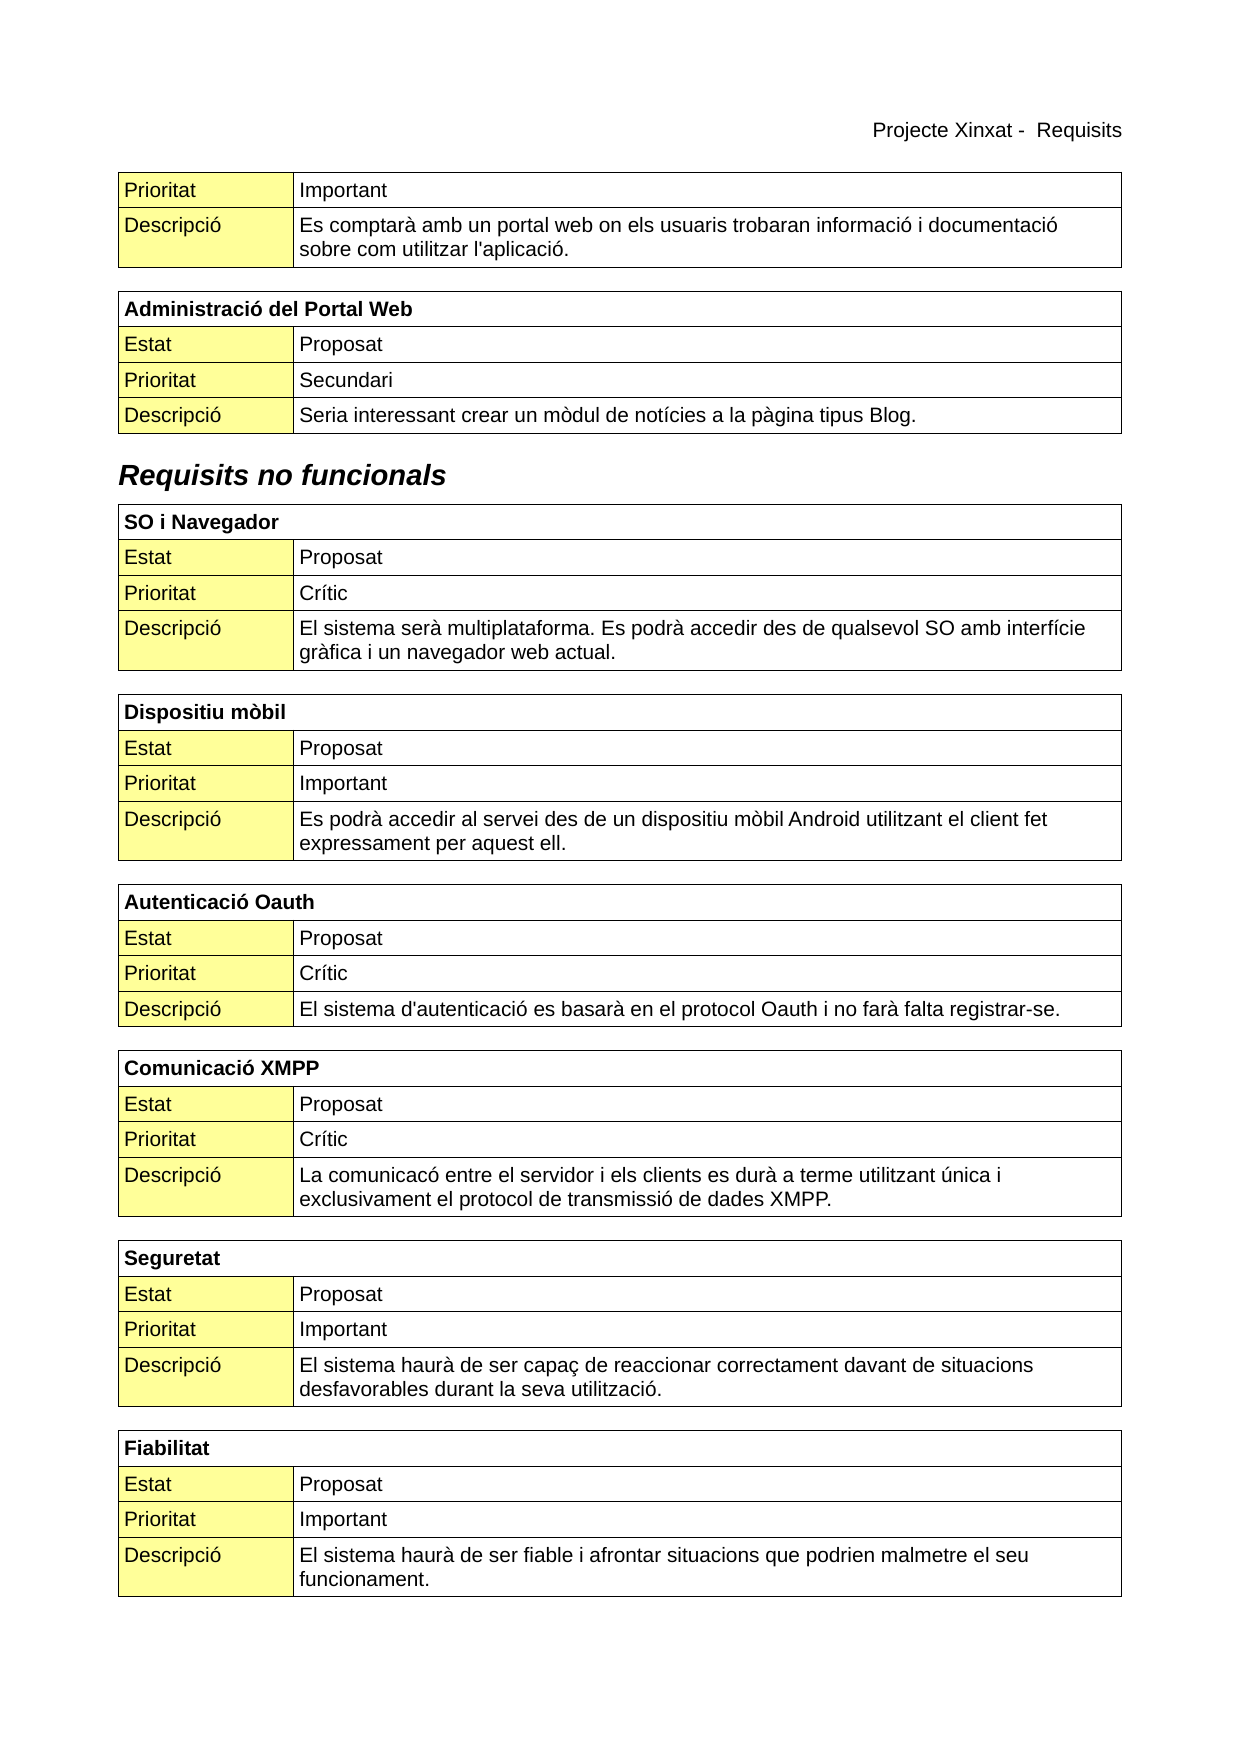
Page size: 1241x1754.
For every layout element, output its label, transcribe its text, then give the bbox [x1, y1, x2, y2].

table_cell Descripció [119, 611, 293, 670]
table_cell Crític [294, 1122, 1121, 1157]
table_header Administració del Portal Web [119, 292, 1121, 326]
table_cell Es podrà accedir al servei des de un dispositiu mòbil Android utilitzant el client fet expressament per aquest ell. [294, 802, 1121, 860]
table_cell Important [294, 1502, 1121, 1537]
table_cell Secundari [294, 363, 1121, 397]
table_header Dispositiu mòbil [119, 695, 1121, 729]
subtitle Requisits no funcionals [118, 458, 1122, 491]
table_cell Estat [119, 1467, 293, 1501]
table_cell Descripció [119, 398, 293, 433]
table_cell Proposat [294, 1277, 1121, 1311]
table_cell Prioritat [119, 576, 293, 610]
table_cell La comunicacó entre el servidor i els clients es durà a terme utilitzant única i exclusivament el protocol de transmissió de dades XMPP. [294, 1158, 1121, 1216]
table_cell Important [294, 1312, 1121, 1347]
table_cell Estat [119, 731, 293, 765]
table_cell Estat [119, 327, 293, 362]
table_header Seguretat [119, 1241, 1121, 1276]
table_cell Prioritat [119, 1312, 293, 1347]
table_cell El sistema d'autenticació es basarà en el protocol Oauth i no farà falta registrar-se. [294, 992, 1121, 1026]
table_cell Proposat [294, 921, 1121, 955]
table_cell Estat [119, 1277, 293, 1311]
table_cell Proposat [294, 1087, 1121, 1121]
table_cell Proposat [294, 731, 1121, 765]
table_header Comunicació XMPP [119, 1051, 1121, 1086]
table_cell Prioritat [119, 173, 293, 207]
table_cell El sistema haurà de ser fiable i afrontar situacions que podrien malmetre el seu funcionament. [294, 1538, 1121, 1596]
table_cell Descripció [119, 1348, 293, 1406]
table_cell Prioritat [119, 956, 293, 991]
table_cell Proposat [294, 1467, 1121, 1501]
table_cell Estat [119, 540, 293, 575]
table_cell El sistema serà multiplataforma. Es podrà accedir des de qualsevol SO amb interfície gràfica i un navegador web actual. [294, 611, 1121, 670]
table_cell Crític [294, 576, 1121, 610]
table_cell Important [294, 173, 1121, 207]
table_cell Es comptarà amb un portal web on els usuaris trobaran informació i documentació sobre com utilitzar l'aplicació. [294, 208, 1121, 267]
table_cell Descripció [119, 208, 293, 267]
table_cell Seria interessant crear un mòdul de notícies a la pàgina tipus Blog. [294, 398, 1121, 433]
table_cell Estat [119, 1087, 293, 1121]
table_cell Estat [119, 921, 293, 955]
table_cell Crític [294, 956, 1121, 991]
table_cell Prioritat [119, 1122, 293, 1157]
table_cell Descripció [119, 1158, 293, 1216]
table_header Autenticació Oauth [119, 885, 1121, 919]
table_cell Important [294, 766, 1121, 801]
table_cell Prioritat [119, 363, 293, 397]
table_cell El sistema haurà de ser capaç de reaccionar correctament davant de situacions desfavorables durant la seva utilització. [294, 1348, 1121, 1406]
table_cell Descripció [119, 802, 293, 860]
table_cell Descripció [119, 1538, 293, 1596]
table_cell Descripció [119, 992, 293, 1026]
table_header Fiabilitat [119, 1431, 1121, 1466]
table_cell Proposat [294, 327, 1121, 362]
table_cell Prioritat [119, 766, 293, 801]
table_cell Prioritat [119, 1502, 293, 1537]
table_cell Proposat [294, 540, 1121, 575]
table_header SO i Navegador [119, 505, 1121, 539]
